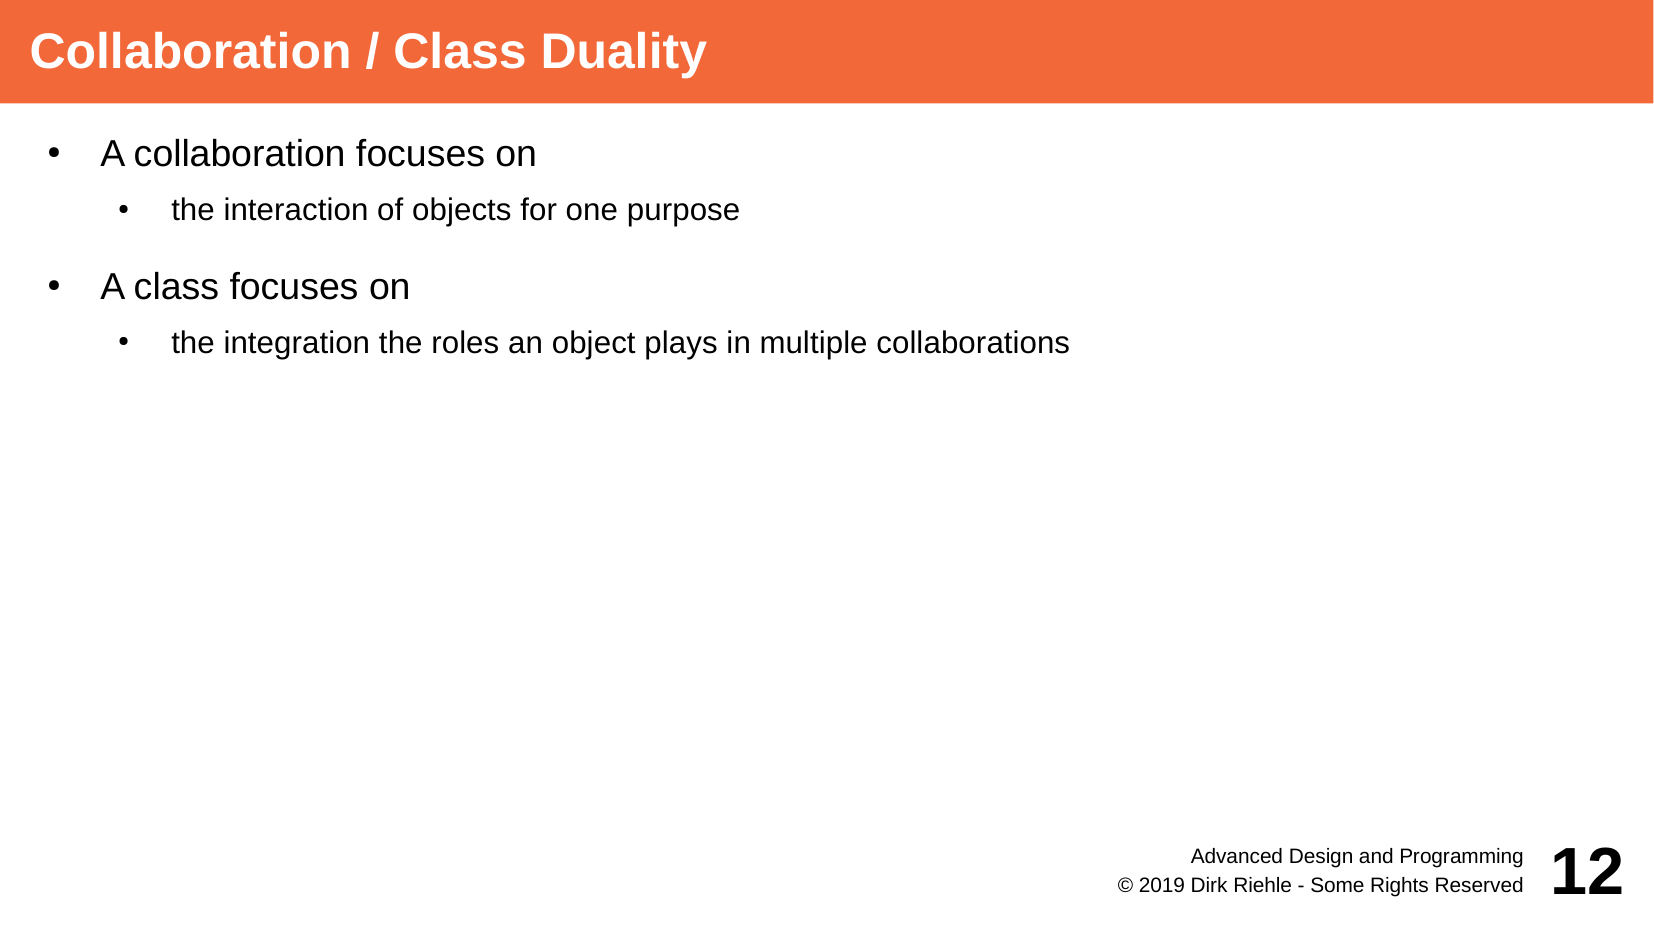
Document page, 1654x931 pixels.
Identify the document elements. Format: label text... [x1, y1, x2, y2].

title Collaboration / Class Duality [0, 0, 1654, 104]
list A collaboration focuses on the interaction of objects for one purpose A class focuses on the integration the roles an object plays in multiple collaborations [29, 132, 1625, 813]
